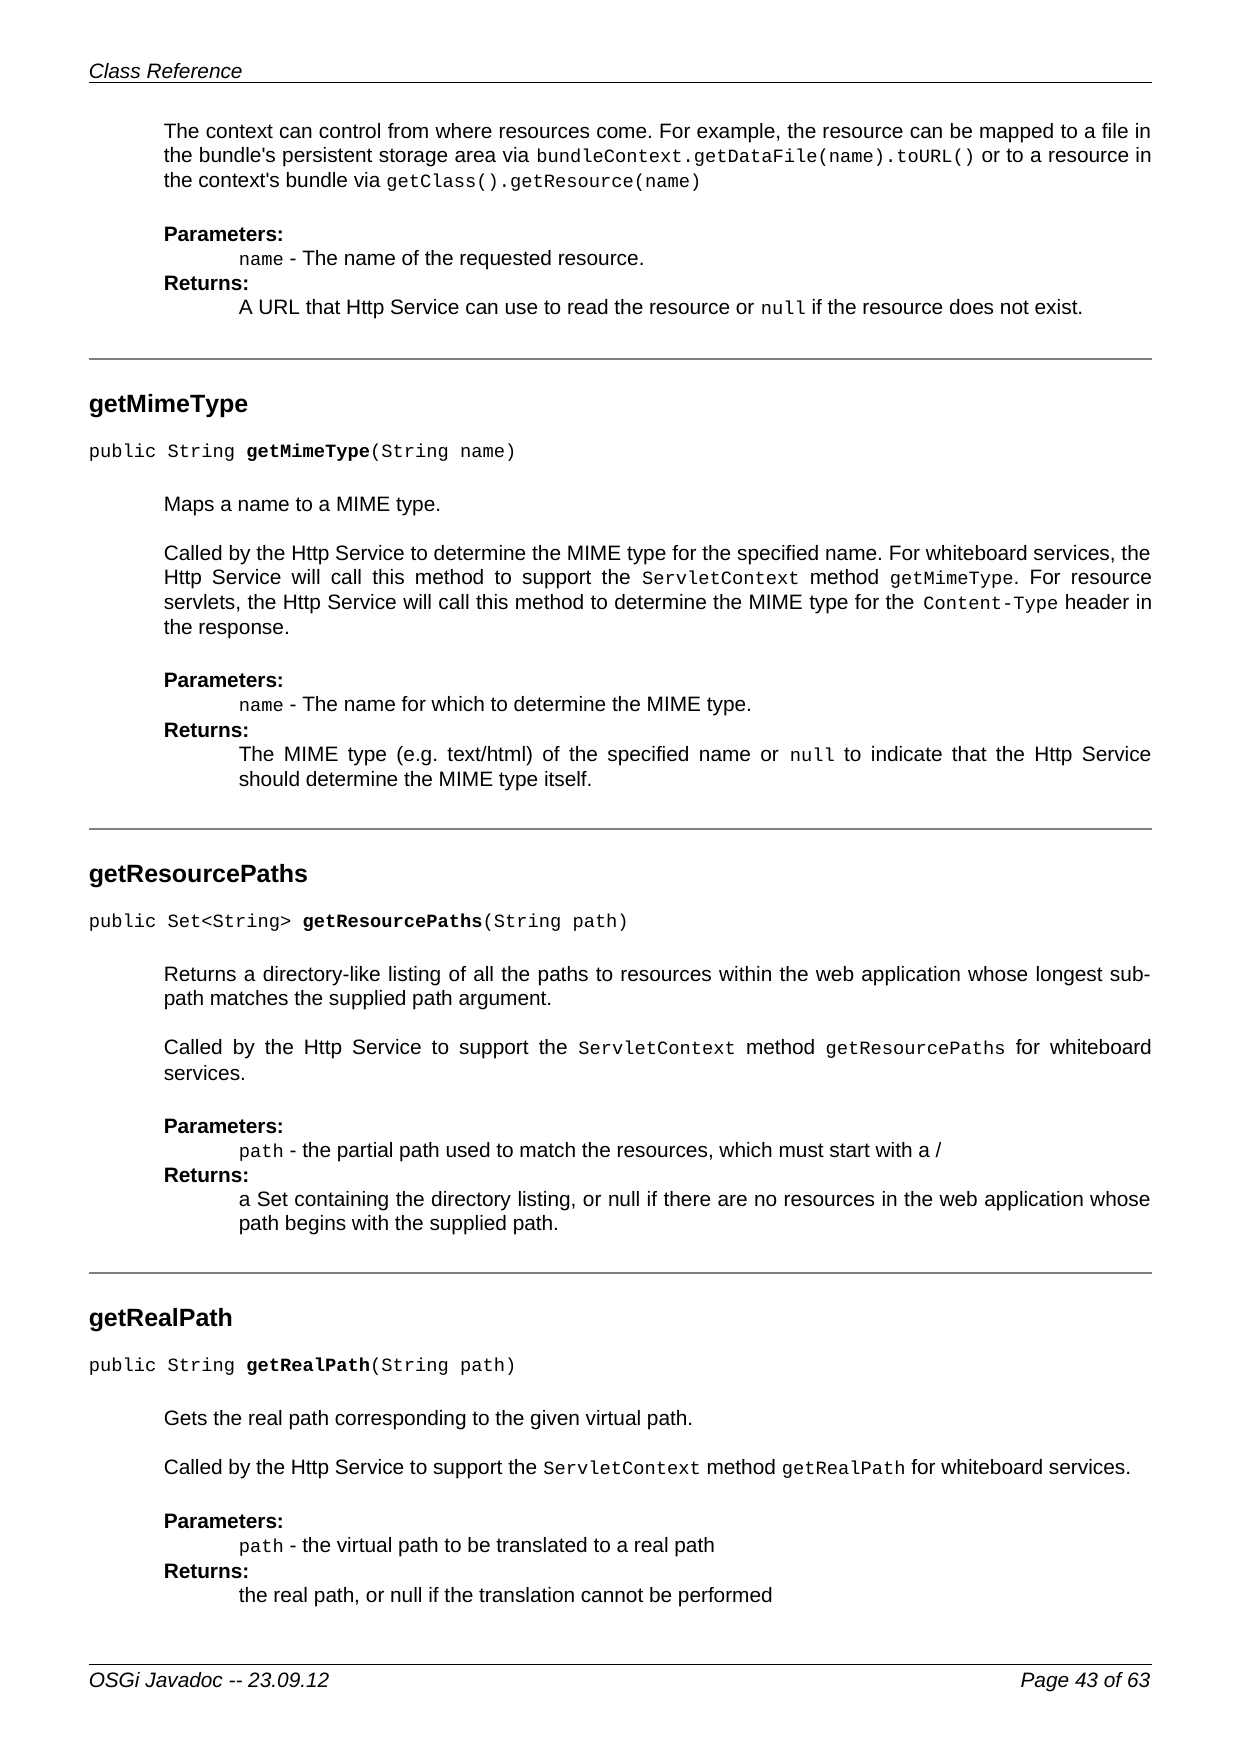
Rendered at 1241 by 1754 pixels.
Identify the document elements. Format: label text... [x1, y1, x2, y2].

text name - The name of the requested resource. [238, 246, 1152, 271]
text A URL that Http Service can use to read the resource or null if the resource does not exist. [238, 295, 1152, 320]
text Maps a name to a MIME type. [163, 492, 1152, 516]
text path - the partial path used to match the resources, which must start with a / [238, 1137, 1152, 1163]
text Called by the Http Service to determine the MIME type for the specified name. For whiteboard services, the Http Service will call this method to support the ServletContext method getMimeType. For resource servlets, the Http Service will call this method to determine the MIME type for the Content-Type header in the response. [163, 541, 1152, 639]
text Parameters: [163, 1509, 1152, 1533]
text public Set<String> getResourcePaths(String path) [88, 912, 1152, 933]
text Returns: [163, 271, 1152, 295]
text name - The name for which to determine the MIME type. [238, 692, 1152, 717]
text Returns a directory-like listing of all the paths to resources within the web application whose longest sub-path matches the supplied path argument. [163, 962, 1152, 1010]
text path - the virtual path to be translated to a real path [238, 1533, 1152, 1558]
text Called by the Http Service to support the ServletContext method getResourcePaths for whiteboard services. [163, 1035, 1152, 1084]
subtitle getRealPath [88, 1303, 1152, 1331]
text Returns: [163, 717, 1152, 741]
subtitle getResourcePaths [88, 859, 1152, 888]
text Called by the Http Service to support the ServletContext method getRealPath for whiteboard services. [163, 1455, 1152, 1480]
text The context can control from where resources come. For example, the resource can be mapped to a file in the bundle's persistent storage area via bundleContext.getDataFile(name).toURL() or to a resource in the context's bundle via getClass().getResource(name) [163, 118, 1152, 193]
text The MIME type (e.g. text/html) of the specified name or null to indicate that the Http Service should determine the MIME type itself. [238, 741, 1152, 791]
text Gets the real path corresponding to the given virtual path. [163, 1406, 1152, 1430]
text public String getMimeType(String name) [88, 441, 1152, 463]
text Parameters: [163, 668, 1152, 692]
text the real path, or null if the translation cannot be performed [238, 1582, 1152, 1606]
text a Set containing the directory listing, or null if there are no resources in the web application whose path begins with the supplied path. [238, 1187, 1152, 1234]
text public String getRealPath(String path) [88, 1356, 1152, 1377]
text Parameters: [163, 222, 1152, 246]
subtitle getMimeType [88, 388, 1152, 417]
text Returns: [163, 1558, 1152, 1582]
text Returns: [163, 1163, 1152, 1187]
text Parameters: [163, 1113, 1152, 1137]
